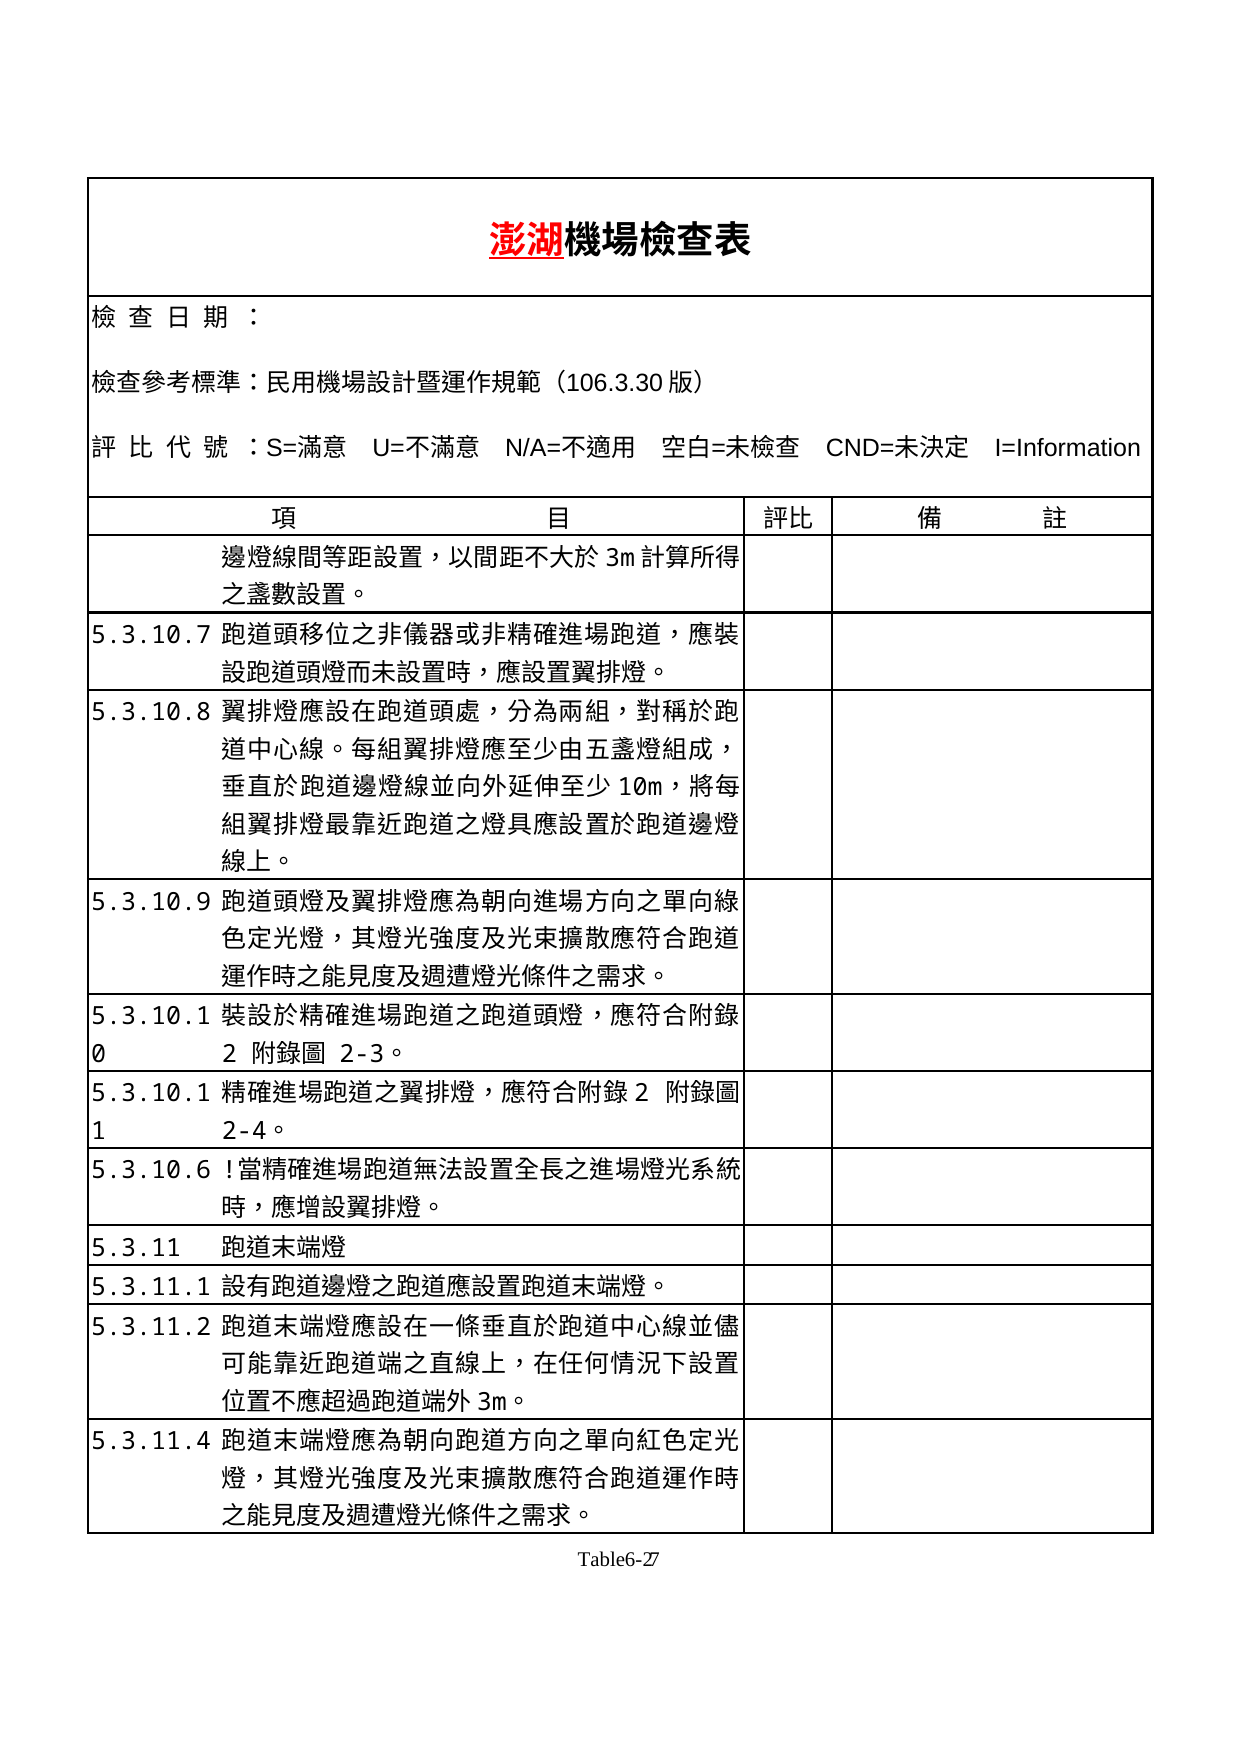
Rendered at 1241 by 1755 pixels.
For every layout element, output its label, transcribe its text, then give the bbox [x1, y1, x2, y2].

table_cell [833, 1149, 1151, 1224]
table_cell [833, 1420, 1151, 1532]
table_cell 5.3.10.11 [89, 1072, 219, 1147]
table_cell 設有跑道邊燈之跑道應設置跑道末端燈。 [219, 1266, 743, 1303]
table_cell 檢 查 日 期 ： 檢查參考標準：民用機場設計暨運作規範（106.3.30版） 評 比 代 號 ：S=滿意 U=不滿意 N/A=不適用 空白=未檢查 CND=未決定 I=Information [89, 297, 1151, 496]
table_cell 翼排燈應設在跑道頭處，分為兩組，對稱於跑道中心線。每組翼排燈應至少由五盞燈組成，垂直於跑道邊燈線並向外延伸至少10m，將每組翼排燈最靠近跑道之燈具應設置於跑道邊燈線上。 [219, 691, 743, 878]
table_cell 邊燈線間等距設置，以間距不大於3m計算所得之盞數設置。 [219, 536, 743, 611]
table_cell [833, 536, 1151, 611]
table_cell 5.3.10.7 [89, 614, 219, 688]
table_cell [833, 1266, 1151, 1303]
table_cell [745, 614, 831, 688]
table_cell [745, 1149, 831, 1224]
table_cell [745, 995, 831, 1070]
table_cell [833, 1072, 1151, 1147]
table_header 澎湖機場檢查表 [89, 179, 1151, 295]
table_cell [89, 498, 219, 534]
table_cell [833, 1305, 1151, 1418]
table_cell 5.3.10.8 [89, 691, 219, 878]
table_cell [745, 1226, 831, 1263]
table_cell 5.3.11 [89, 1226, 219, 1263]
table_cell 5.3.11.4 [89, 1420, 219, 1532]
table_cell 跑道頭燈及翼排燈應為朝向進場方向之單向綠色定光燈，其燈光強度及光束擴散應符合跑道運作時之能見度及週遭燈光條件之需求。 [219, 880, 743, 993]
table_cell [89, 536, 219, 611]
table_cell [745, 1072, 831, 1147]
table_cell [833, 691, 1151, 878]
table_cell 5.3.10.9 [89, 880, 219, 993]
table_cell [833, 1226, 1151, 1263]
table_cell [745, 1420, 831, 1532]
table_cell 項 目 [219, 498, 743, 534]
table_cell 評比 [745, 498, 831, 534]
table_cell [745, 691, 831, 878]
table_cell 5.3.11.2 [89, 1305, 219, 1418]
table_cell 裝設於精確進場跑道之跑道頭燈，應符合附錄2 附錄圖 2-3。 [219, 995, 743, 1070]
table_cell [745, 880, 831, 993]
table_cell [745, 536, 831, 611]
table_cell [833, 614, 1151, 688]
table_cell 跑道末端燈應為朝向跑道方向之單向紅色定光燈，其燈光強度及光束擴散應符合跑道運作時之能見度及週遭燈光條件之需求。 [219, 1420, 743, 1532]
table_cell 5.3.10.10 [89, 995, 219, 1070]
table_cell 精確進場跑道之翼排燈，應符合附錄2 附錄圖 2-4。 [219, 1072, 743, 1147]
table_cell [745, 1266, 831, 1303]
table_cell 5.3.10.6 [89, 1149, 219, 1224]
table_cell 跑道末端燈 [219, 1226, 743, 1263]
table_cell 備 註 [833, 498, 1151, 534]
table_cell !當精確進場跑道無法設置全長之進場燈光系統時，應增設翼排燈。 [219, 1149, 743, 1224]
table_cell 跑道頭移位之非儀器或非精確進場跑道，應裝設跑道頭燈而未設置時，應設置翼排燈。 [219, 614, 743, 688]
table_cell [745, 1305, 831, 1418]
table_cell [833, 995, 1151, 1070]
table_cell 跑道末端燈應設在一條垂直於跑道中心線並儘可能靠近跑道端之直線上，在任何情況下設置位置不應超過跑道端外3m。 [219, 1305, 743, 1418]
table_cell 5.3.11.1 [89, 1266, 219, 1303]
table_cell [833, 880, 1151, 993]
